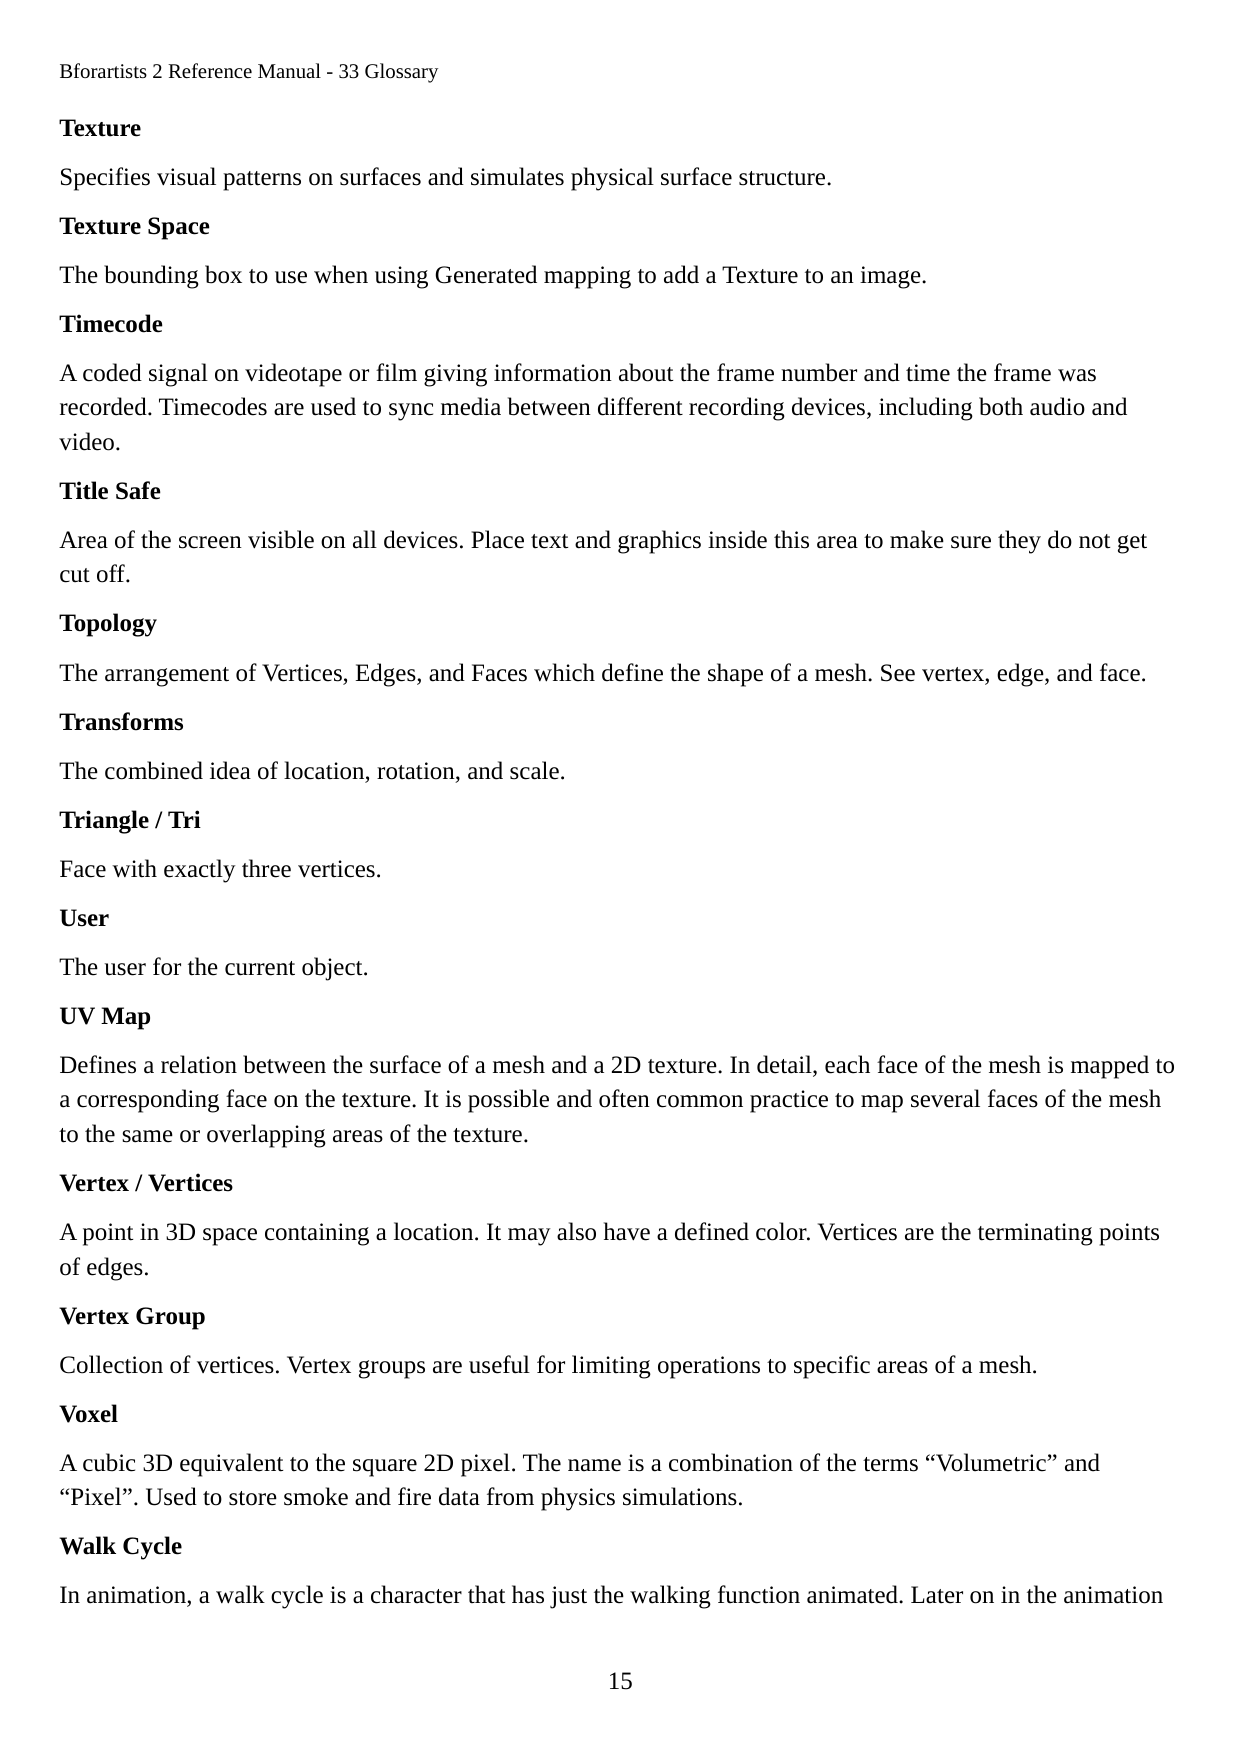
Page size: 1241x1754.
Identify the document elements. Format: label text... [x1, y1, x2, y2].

text Area of the screen visible on all devices. Place text and graphics inside this area to make sure they do not get cut off. [59, 525, 1181, 588]
text Triangle / Tri [59, 805, 1181, 833]
text Vertex / Vertices [59, 1168, 1181, 1197]
text Texture [59, 113, 1181, 141]
text The user for the current object. [59, 952, 1181, 981]
text The bounding box to use when using Generated mapping to add a Texture to an image. [59, 260, 1181, 288]
text UV Map [59, 1001, 1181, 1030]
text The arrangement of Vertices, Edges, and Faces which define the shape of a mesh. See vertex, edge, and face. [59, 658, 1181, 686]
text The combined idea of location, rotation, and scale. [59, 756, 1181, 784]
text User [59, 903, 1181, 932]
text Texture Space [59, 211, 1181, 239]
text A cubic 3D equivalent to the square 2D pixel. The name is a combination of the terms “Volumetric” and “Pixel”. Used to store smoke and fire data from physics simulations. [59, 1448, 1181, 1511]
text A coded signal on videotape or film giving information about the frame number and time the frame was recorded. Timecodes are used to sync media between different recording devices, including both audio and video. [59, 358, 1181, 456]
text Specifies visual patterns on surfaces and simulates physical surface structure. [59, 162, 1181, 190]
text In animation, a walk cycle is a character that has just the walking function animated. Later on in the animation [59, 1581, 1181, 1609]
text Walk Cycle [59, 1531, 1181, 1560]
text Collection of vertices. Vertex groups are useful for limiting operations to specific areas of a mesh. [59, 1350, 1181, 1378]
text Defines a relation between the surface of a mesh and a 2D texture. In detail, each face of the mesh is mapped to a corresponding face on the texture. It is possible and often common practice to map several faces of the mesh to the same or overlapping areas of the texture. [59, 1050, 1181, 1148]
text Vertex Group [59, 1301, 1181, 1329]
text Transforms [59, 707, 1181, 735]
text Title Safe [59, 476, 1181, 505]
text A point in 3D space containing a location. It may also have a defined color. Vertices are the terminating points of edges. [59, 1217, 1181, 1280]
text Timecode [59, 309, 1181, 338]
text Voxel [59, 1399, 1181, 1428]
text Face with exactly three vertices. [59, 854, 1181, 883]
text Topology [59, 608, 1181, 637]
